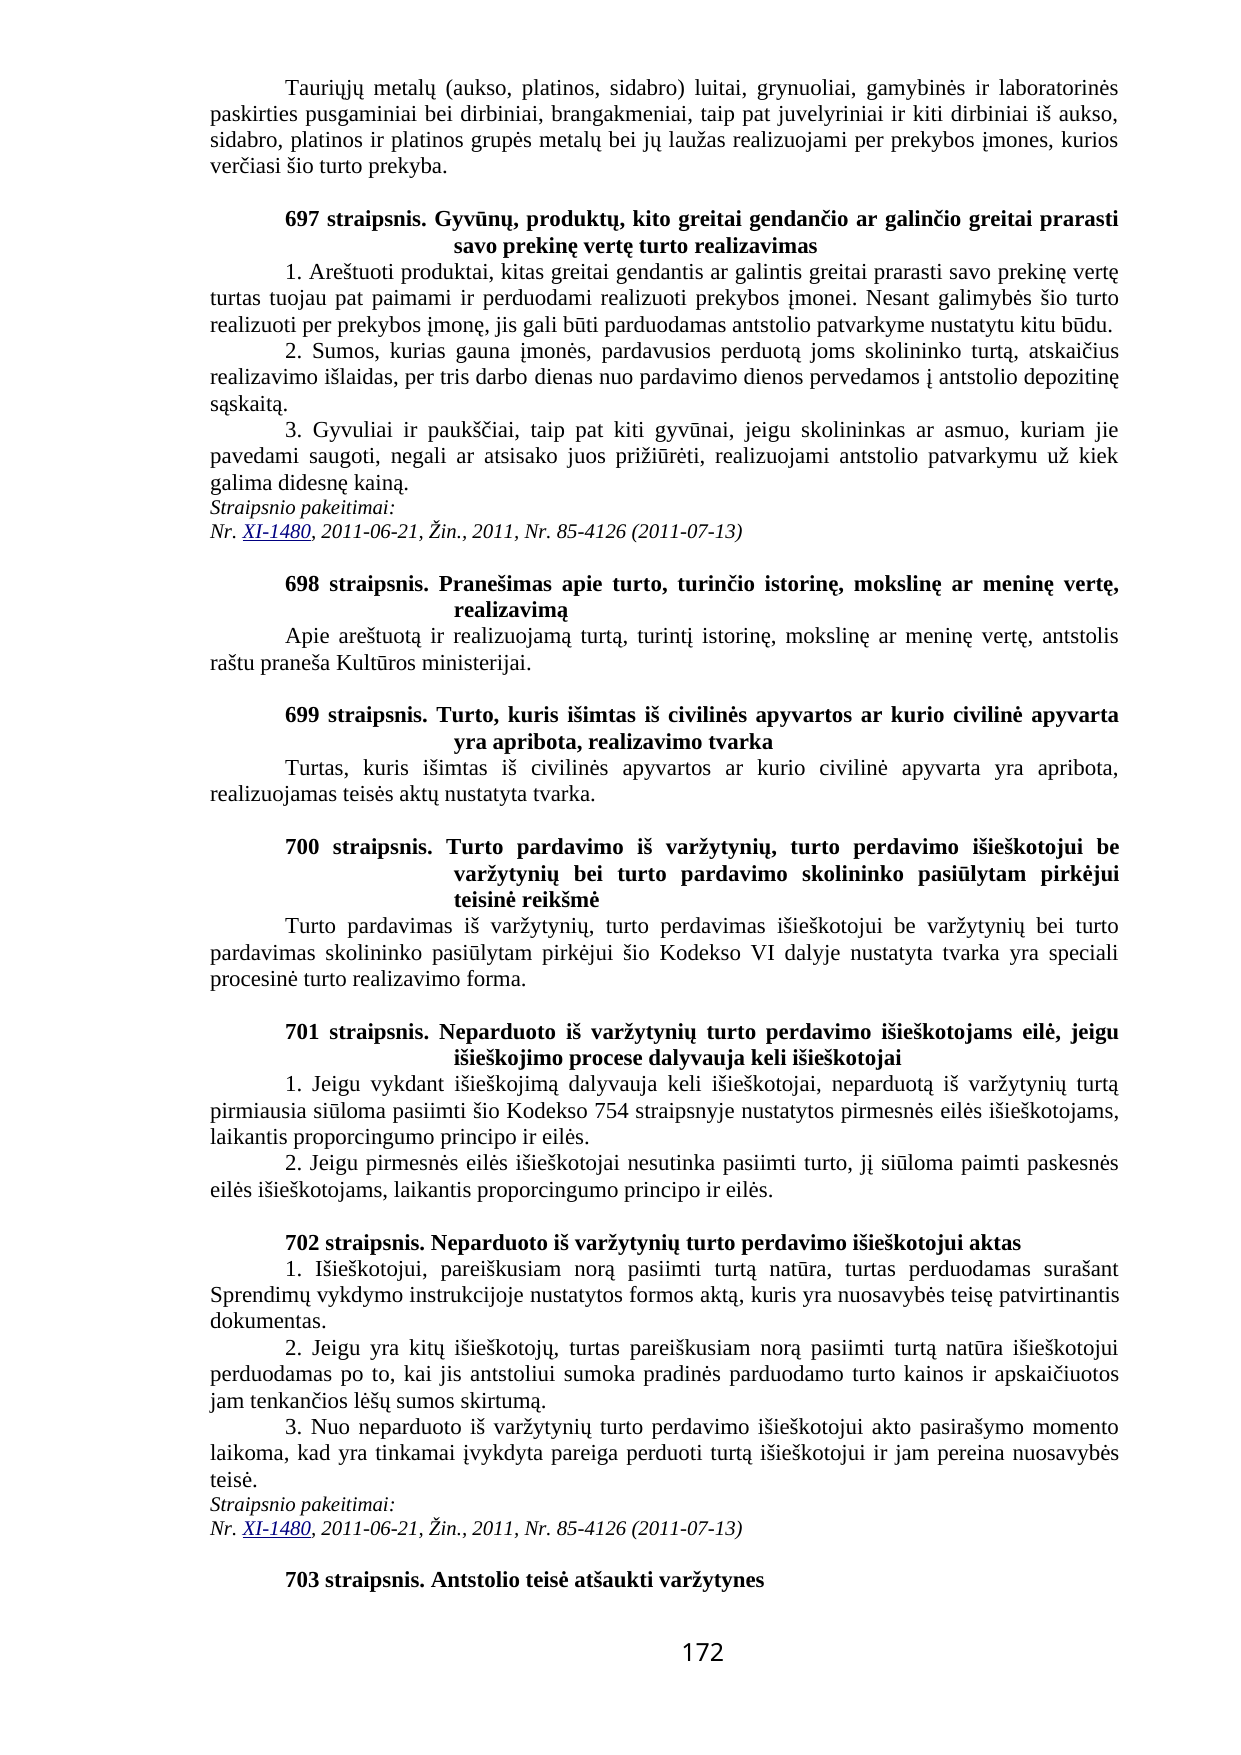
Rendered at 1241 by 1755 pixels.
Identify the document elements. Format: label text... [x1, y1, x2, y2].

text 698 straipsnis. Pranešimas apie turto, turinčio istorinę, mokslinę ar meninę vertę, realizavimą [285, 570, 1120, 622]
text 699 straipsnis. Turto, kuris išimtas iš civilinės apyvartos ar kurio civilinė apyvarta yra apribota, realizavimo tvarka [285, 701, 1120, 754]
text 700 straipsnis. Turto pardavimo iš varžytynių, turto perdavimo išieškotojui be varžytynių bei turto pardavimo skolininko pasiūlytam pirkėjui teisinė reikšmė [285, 833, 1120, 912]
text 1. Išieškotojui, pareiškusiam norą pasiimti turtą natūra, turtas perduodamas surašant Sprendimų vykdymo instrukcijoje nustatytos formos aktą, kuris yra nuosavybės teisę patvirtinantis dokumentas. [210, 1255, 1120, 1334]
text 3. Gyvuliai ir paukščiai, taip pat kiti gyvūnai, jeigu skolininkas ar asmuo, kuriam jie pavedami saugoti, negali ar atsisako juos prižiūrėti, realizuojami antstolio patvarkymu už kiek galima didesnę kainą. [210, 416, 1120, 495]
text 1. Areštuoti produktai, kitas greitai gendantis ar galintis greitai prarasti savo prekinę vertę turtas tuojau pat paimami ir perduodami realizuoti prekybos įmonei. Nesant galimybės šio turto realizuoti per prekybos įmonę, jis gali būti parduodamas antstolio patvarkyme nustatytu kitu būdu. [210, 258, 1120, 337]
text 2. Jeigu pirmesnės eilės išieškotojai nesutinka pasiimti turto, jį siūloma paimti paskesnės eilės išieškotojams, laikantis proporcingumo principo ir eilės. [210, 1149, 1120, 1202]
text 2. Jeigu yra kitų išieškotojų, turtas pareiškusiam norą pasiimti turtą natūra išieškotojui perduodamas po to, kai jis antstoliui sumoka pradinės parduodamo turto kainos ir apskaičiuotos jam tenkančios lėšų sumos skirtumą. [210, 1334, 1120, 1413]
text 702 straipsnis. Neparduoto iš varžytynių turto perdavimo išieškotojui aktas [210, 1228, 1120, 1255]
text Straipsnio pakeitimai: [210, 1492, 1120, 1516]
text Nr. XI-1480, 2011-06-21, Žin., 2011, Nr. 85-4126 (2011-07-13) [210, 1516, 1120, 1540]
text 2. Sumos, kurias gauna įmonės, pardavusios perduotą joms skolininko turtą, atskaičius realizavimo išlaidas, per tris darbo dienas nuo pardavimo dienos pervedamos į antstolio depozitinę sąskaitą. [210, 337, 1120, 416]
text 697 straipsnis. Gyvūnų, produktų, kito greitai gendančio ar galinčio greitai prarasti savo prekinę vertę turto realizavimas [285, 205, 1120, 258]
text Nr. XI-1480, 2011-06-21, Žin., 2011, Nr. 85-4126 (2011-07-13) [210, 519, 1120, 543]
text Turtas, kuris išimtas iš civilinės apyvartos ar kurio civilinė apyvarta yra apribota, realizuojamas teisės aktų nustatyta tvarka. [210, 754, 1120, 807]
text 701 straipsnis. Neparduoto iš varžytynių turto perdavimo išieškotojams eilė, jeigu išieškojimo procese dalyvauja keli išieškotojai [285, 1018, 1120, 1070]
text 1. Jeigu vykdant išieškojimą dalyvauja keli išieškotojai, neparduotą iš varžytynių turtą pirmiausia siūloma pasiimti šio Kodekso 754 straipsnyje nustatytos pirmesnės eilės išieškotojams, laikantis proporcingumo principo ir eilės. [210, 1070, 1120, 1149]
text Turto pardavimas iš varžytynių, turto perdavimas išieškotojui be varžytynių bei turto pardavimas skolininko pasiūlytam pirkėjui šio Kodekso VI dalyje nustatyta tvarka yra speciali procesinė turto realizavimo forma. [210, 912, 1120, 991]
text Straipsnio pakeitimai: [210, 495, 1120, 519]
text 703 straipsnis. Antstolio teisė atšaukti varžytynes [210, 1567, 1120, 1593]
text Tauriųjų metalų (aukso, platinos, sidabro) luitai, grynuoliai, gamybinės ir laboratorinės paskirties pusgaminiai bei dirbiniai, brangakmeniai, taip pat juvelyriniai ir kiti dirbiniai iš aukso, sidabro, platinos ir platinos grupės metalų bei jų laužas realizuojami per prekybos įmones, kurios verčiasi šio turto prekyba. [210, 73, 1120, 179]
text Apie areštuotą ir realizuojamą turtą, turintį istorinę, mokslinę ar meninę vertę, antstolis raštu praneša Kultūros ministerijai. [210, 622, 1120, 675]
text 3. Nuo neparduoto iš varžytynių turto perdavimo išieškotojui akto pasirašymo momento laikoma, kad yra tinkamai įvykdyta pareiga perduoti turtą išieškotojui ir jam pereina nuosavybės teisė. [210, 1413, 1120, 1492]
